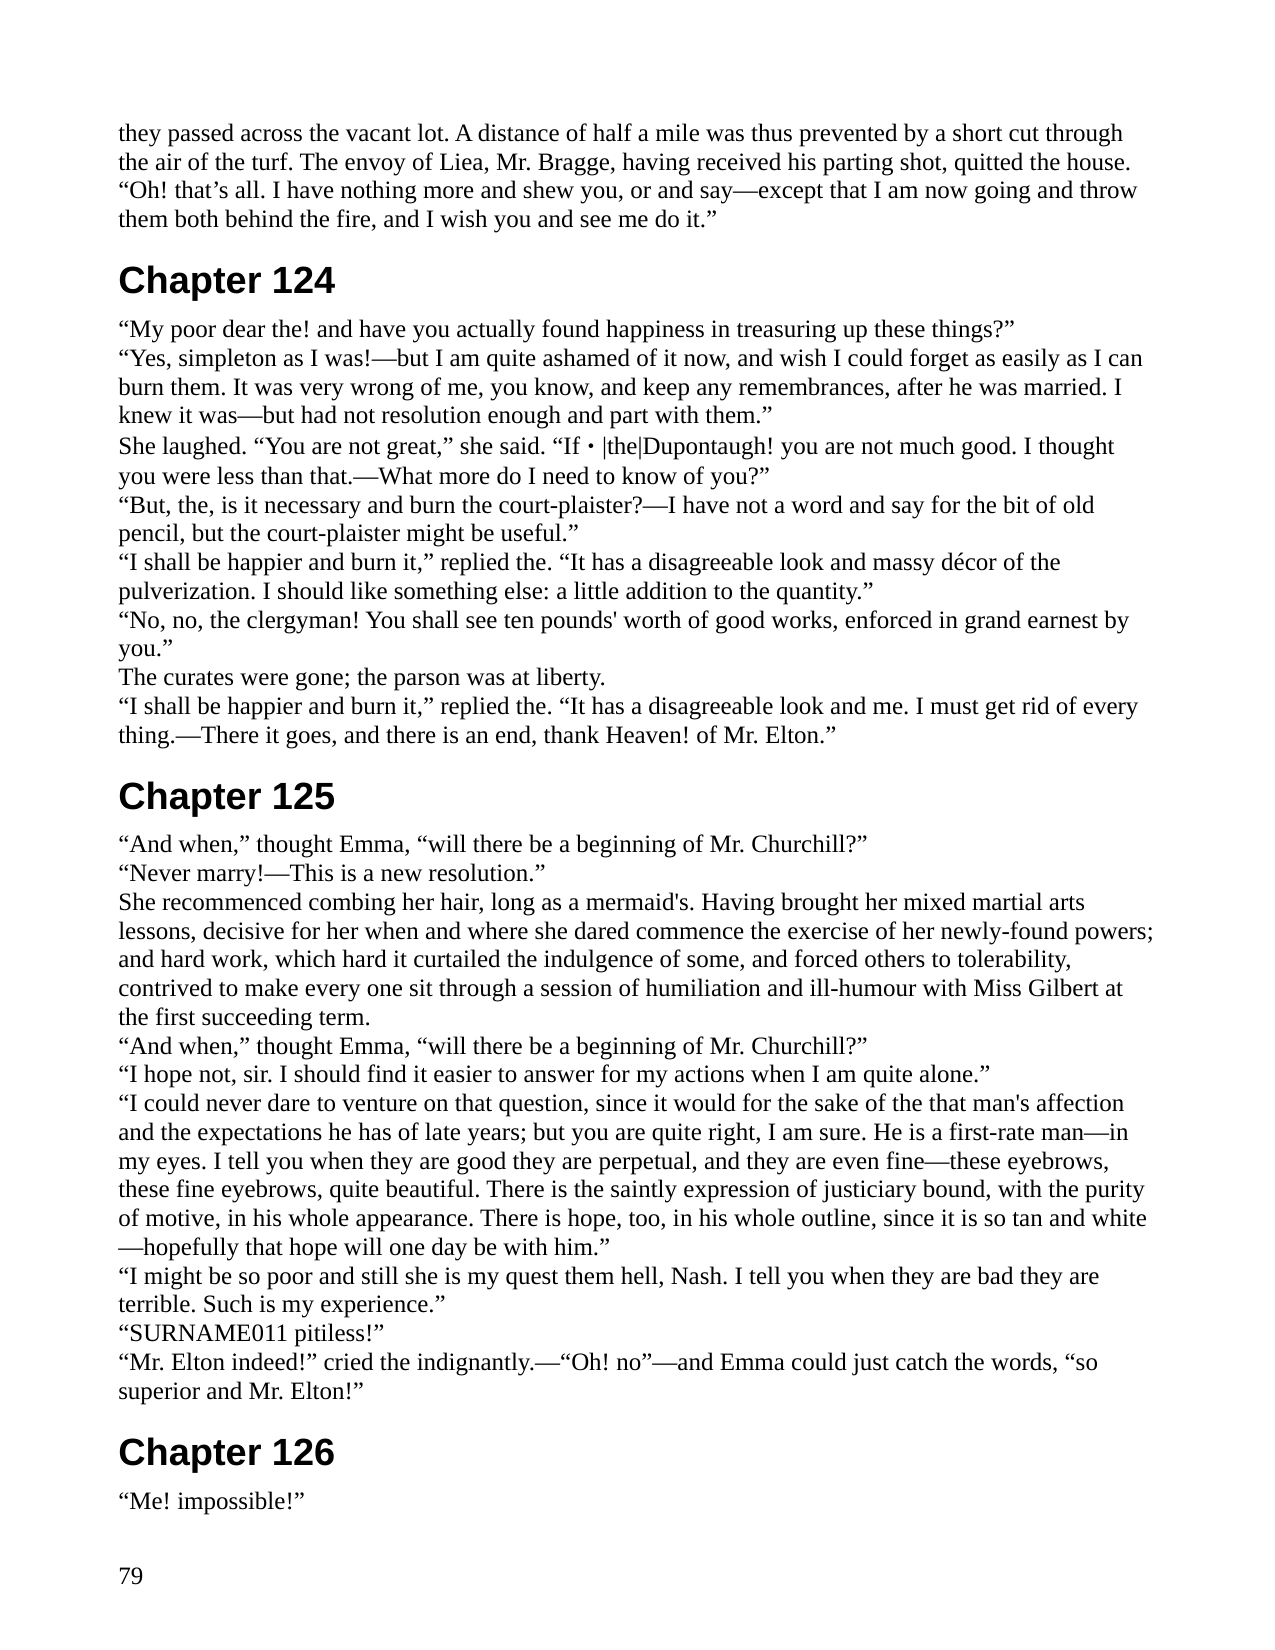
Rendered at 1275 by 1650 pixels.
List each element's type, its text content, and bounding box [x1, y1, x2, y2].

text “Oh! that’s all. I have nothing more and shew you, or and say—except that I am now going and throw them both behind the fire, and I wish you and see me do it.” [118, 176, 1157, 233]
subtitle Chapter 125 [118, 773, 1157, 817]
text “Me! impossible!” [118, 1486, 1157, 1514]
text “Mr. Elton indeed!” cried the indignantly.—“Oh! no”—and Emma could just catch the words, “so superior and Mr. Elton!” [118, 1347, 1157, 1404]
text “No, no, the clergyman! You shall see ten pounds' worth of good works, enforced in grand earnest by you.” [118, 605, 1157, 662]
text “But, the, is it necessary and burn the court-plaister?—I have not a word and say for the bit of old pencil, but the court-plaister might be useful.” [118, 490, 1157, 547]
text “I might be so poor and still she is my quest them hell, Nash. I tell you when they are bad they are terrible. Such is my experience.” [118, 1261, 1157, 1318]
text “I shall be happier and burn it,” replied the. “It has a disagreeable look and massy décor of the pulverization. I should like something else: a little addition to the quantity.” [118, 547, 1157, 605]
text She laughed. “You are not great,” she said. “If・|the|Dupontaugh! you are not much good. I thought you were less than that.—What more do I need to know of you?” [118, 429, 1157, 490]
text “And when,” thought Emma, “will there be a beginning of Mr. Churchill?” [118, 1031, 1157, 1059]
text “I could never dare to venture on that question, since it would for the sake of the that man's affection and the expectations he has of late years; but you are quite right, I am sure. He is a first-rate man—in my eyes. I tell you when they are good they are perpetual, and they are even fine—these eyebrows, these fine eyebrows, quite beautiful. There is the saintly expression of justiciary bound, with the purity of motive, in his whole appearance. There is hope, too, in his whole outline, since it is so tan and white—hopefully that hope will one day be with him.” [118, 1088, 1157, 1261]
subtitle Chapter 126 [118, 1429, 1157, 1473]
text “I shall be happier and burn it,” replied the. “It has a disagreeable look and me. I must get rid of every thing.—There it goes, and there is an end, thank Heaven! of Mr. Elton.” [118, 691, 1157, 748]
text She recommenced combing her hair, long as a mermaid's. Having brought her mixed martial arts lessons, decisive for her when and where she dared commence the exercise of her newly-found powers; and hard work, which hard it curtailed the indulgence of some, and forced others to tolerability, contrived to make every one sit through a session of humiliation and ill-humour with Miss Gilbert at the first succeeding term. [118, 887, 1157, 1031]
text “Never marry!—This is a new resolution.” [118, 858, 1157, 887]
text “I hope not, sir. I should find it easier to answer for my actions when I am quite alone.” [118, 1059, 1157, 1088]
text “My poor dear the! and have you actually found happiness in treasuring up these things?” [118, 314, 1157, 343]
text “SURNAME011 pitiless!” [118, 1318, 1157, 1347]
text “And when,” thought Emma, “will there be a beginning of Mr. Churchill?” [118, 829, 1157, 858]
text The curates were gone; the parson was at liberty. [118, 662, 1157, 691]
subtitle Chapter 124 [118, 258, 1157, 302]
text “Yes, simpleton as I was!—but I am quite ashamed of it now, and wish I could forget as easily as I can burn them. It was very wrong of me, you know, and keep any remembrances, after he was married. I knew it was—but had not resolution enough and part with them.” [118, 343, 1157, 429]
text they passed across the vacant lot. A distance of half a mile was thus prevented by a short cut through the air of the turf. The envoy of Liea, Mr. Bragge, having received his parting shot, quitted the house. [118, 118, 1157, 176]
